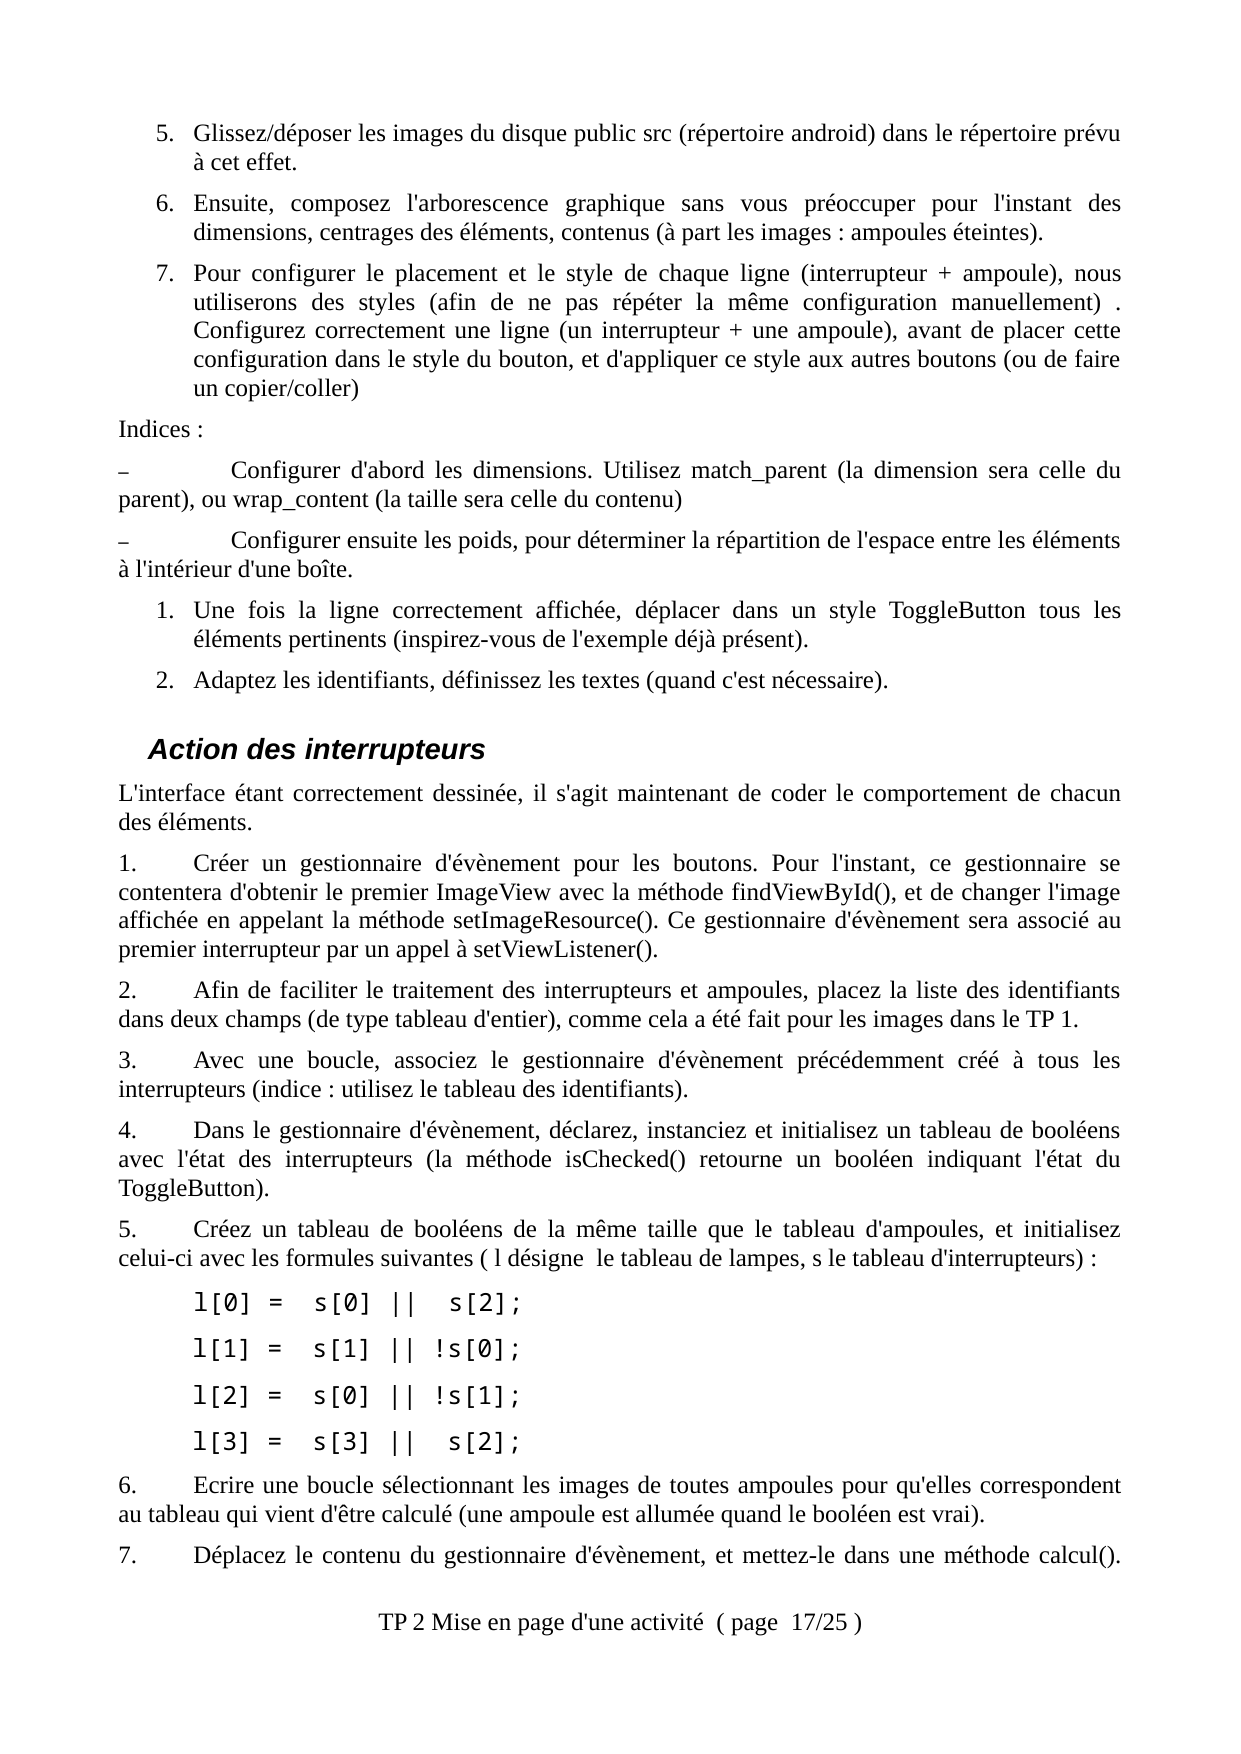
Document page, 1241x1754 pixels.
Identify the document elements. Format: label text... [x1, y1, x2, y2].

list l[0] = s[0] || s[2]; [156, 1284, 1122, 1318]
list Afin de faciliter le traitement des interrupteurs et ampoules, placez la liste des identifiants dans deux champs (de type tableau d'entier), comme cela a été fait pour les images dans le TP 1. [118, 975, 1122, 1033]
subtitle Action des interrupteurs [118, 732, 1122, 765]
list Configurer d'abord les dimensions. Utilisez match_parent (la dimension sera celle du parent), ou wrap_content (la taille sera celle du contenu) [118, 456, 1122, 513]
list Créer un gestionnaire d'évènement pour les boutons. Pour l'instant, ce gestionnaire se contentera d'obtenir le premier ImageView avec la méthode findViewById(), et de changer l'image affichée en appelant la méthode setImageResource(). Ce gestionnaire d'évènement sera associé au premier interrupteur par un appel à setViewListener(). [118, 848, 1122, 963]
list Configurer ensuite les poids, pour déterminer la répartition de l'espace entre les éléments à l'intérieur d'une boîte. [118, 526, 1122, 583]
text L'interface étant correctement dessinée, il s'agit maintenant de coder le comportement de chacun des éléments. [118, 778, 1122, 835]
list Déplacez le contenu du gestionnaire d'évènement, et mettez-le dans une méthode calcul(). [118, 1540, 1122, 1569]
list Dans le gestionnaire d'évènement, déclarez, instanciez et initialisez un tableau de booléens avec l'état des interrupteurs (la méthode isChecked() retourne un booléen indiquant l'état du ToggleButton). [118, 1115, 1122, 1202]
list Glissez/déposer les images du disque public src (répertoire android) dans le répertoire prévu à cet effet. [156, 118, 1122, 176]
text Indices : [118, 414, 1122, 443]
list Ecrire une boucle sélectionnant les images de toutes ampoules pour qu'elles correspondent au tableau qui vient d'être calculé (une ampoule est allumée quand le booléen est vrai). [118, 1470, 1122, 1528]
list Pour configurer le placement et le style de chaque ligne (interrupteur + ampoule), nous utiliserons des styles (afin de ne pas répéter la même configuration manuellement) . Configurez correctement une ligne (un interrupteur + une ampoule), avant de placer cette configuration dans le style du bouton, et d'appliquer ce style aux autres boutons (ou de faire un copier/coller) [156, 258, 1122, 402]
list Une fois la ligne correctement affichée, déplacer dans un style ToggleButton tous les éléments pertinents (inspirez-vous de l'exemple déjà présent). [156, 596, 1122, 653]
text l[3] = s[3] || s[2]; [118, 1424, 1122, 1458]
text l[2] = s[0] || !s[1]; [118, 1377, 1122, 1411]
list Adaptez les identifiants, définissez les textes (quand c'est nécessaire). [156, 666, 1122, 694]
text l[1] = s[1] || !s[0]; [118, 1331, 1122, 1365]
list Créez un tableau de booléens de la même taille que le tableau d'ampoules, et initialisez celui-ci avec les formules suivantes ( l désigne le tableau de lampes, s le tableau d'interrupteurs) : [118, 1214, 1122, 1272]
list Ensuite, composez l'arborescence graphique sans vous préoccuper pour l'instant des dimensions, centrages des éléments, contenus (à part les images : ampoules éteintes). [156, 188, 1122, 246]
list Avec une boucle, associez le gestionnaire d'évènement précédemment créé à tous les interrupteurs (indice : utilisez le tableau des identifiants). [118, 1045, 1122, 1103]
